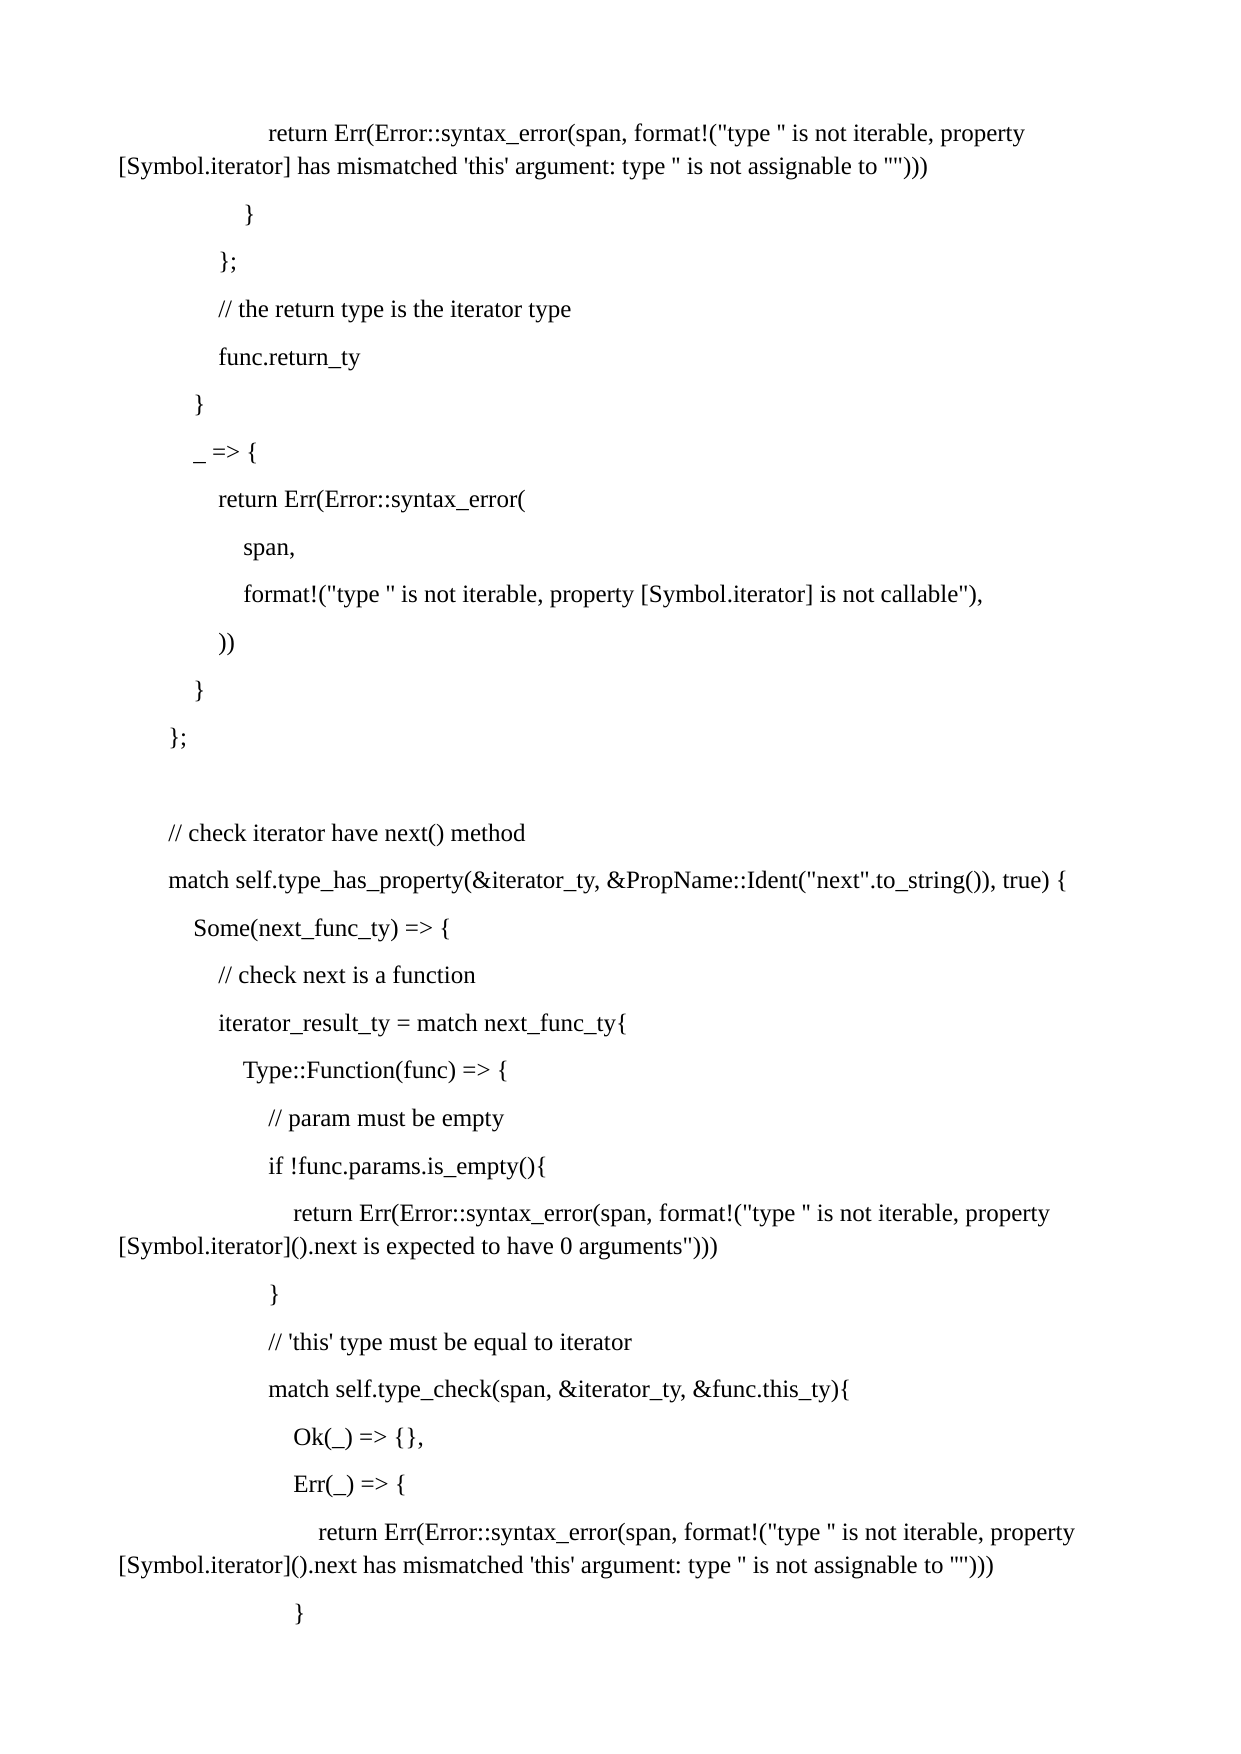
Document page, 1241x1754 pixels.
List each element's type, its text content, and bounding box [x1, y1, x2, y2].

text iterator_result_ty = match next_func_ty{ [118, 1008, 1122, 1037]
text format!("type '' is not iterable, property [Symbol.iterator] is not callable"), [118, 579, 1122, 608]
text } [118, 1598, 1122, 1626]
text if !func.params.is_empty(){ [118, 1151, 1122, 1179]
text }; [118, 722, 1122, 751]
text Type::Function(func) => { [118, 1056, 1122, 1084]
text return Err(Error::syntax_error(span, format!("type '' is not iterable, property [Symbol.iterator]().next has mismatched 'this' argument: type '' is not assignable to ''"))) [118, 1517, 1122, 1579]
text // param must be empty [118, 1103, 1122, 1132]
text func.return_ty [118, 342, 1122, 370]
text return Err(Error::syntax_error(span, format!("type '' is not iterable, property [Symbol.iterator]().next is expected to have 0 arguments"))) [118, 1198, 1122, 1260]
text return Err(Error::syntax_error(span, format!("type '' is not iterable, property [Symbol.iterator] has mismatched 'this' argument: type '' is not assignable to ''"))) [118, 118, 1122, 180]
text } [118, 389, 1122, 418]
text Ok(_) => {}, [118, 1422, 1122, 1451]
text // check iterator have next() method [118, 818, 1122, 846]
text match self.type_has_property(&iterator_ty, &PropName::Ident("next".to_string()), true) { [118, 865, 1122, 894]
text } [118, 199, 1122, 227]
text // the return type is the iterator type [118, 294, 1122, 323]
text }; [118, 246, 1122, 275]
text // check next is a function [118, 960, 1122, 989]
text return Err(Error::syntax_error( [118, 484, 1122, 513]
text span, [118, 532, 1122, 561]
text match self.type_check(span, &iterator_ty, &func.this_ty){ [118, 1374, 1122, 1403]
text } [118, 675, 1122, 703]
text )) [118, 627, 1122, 656]
text // 'this' type must be equal to iterator [118, 1327, 1122, 1355]
text Err(_) => { [118, 1469, 1122, 1498]
text Some(next_func_ty) => { [118, 913, 1122, 942]
text _ => { [118, 437, 1122, 466]
text } [118, 1279, 1122, 1308]
